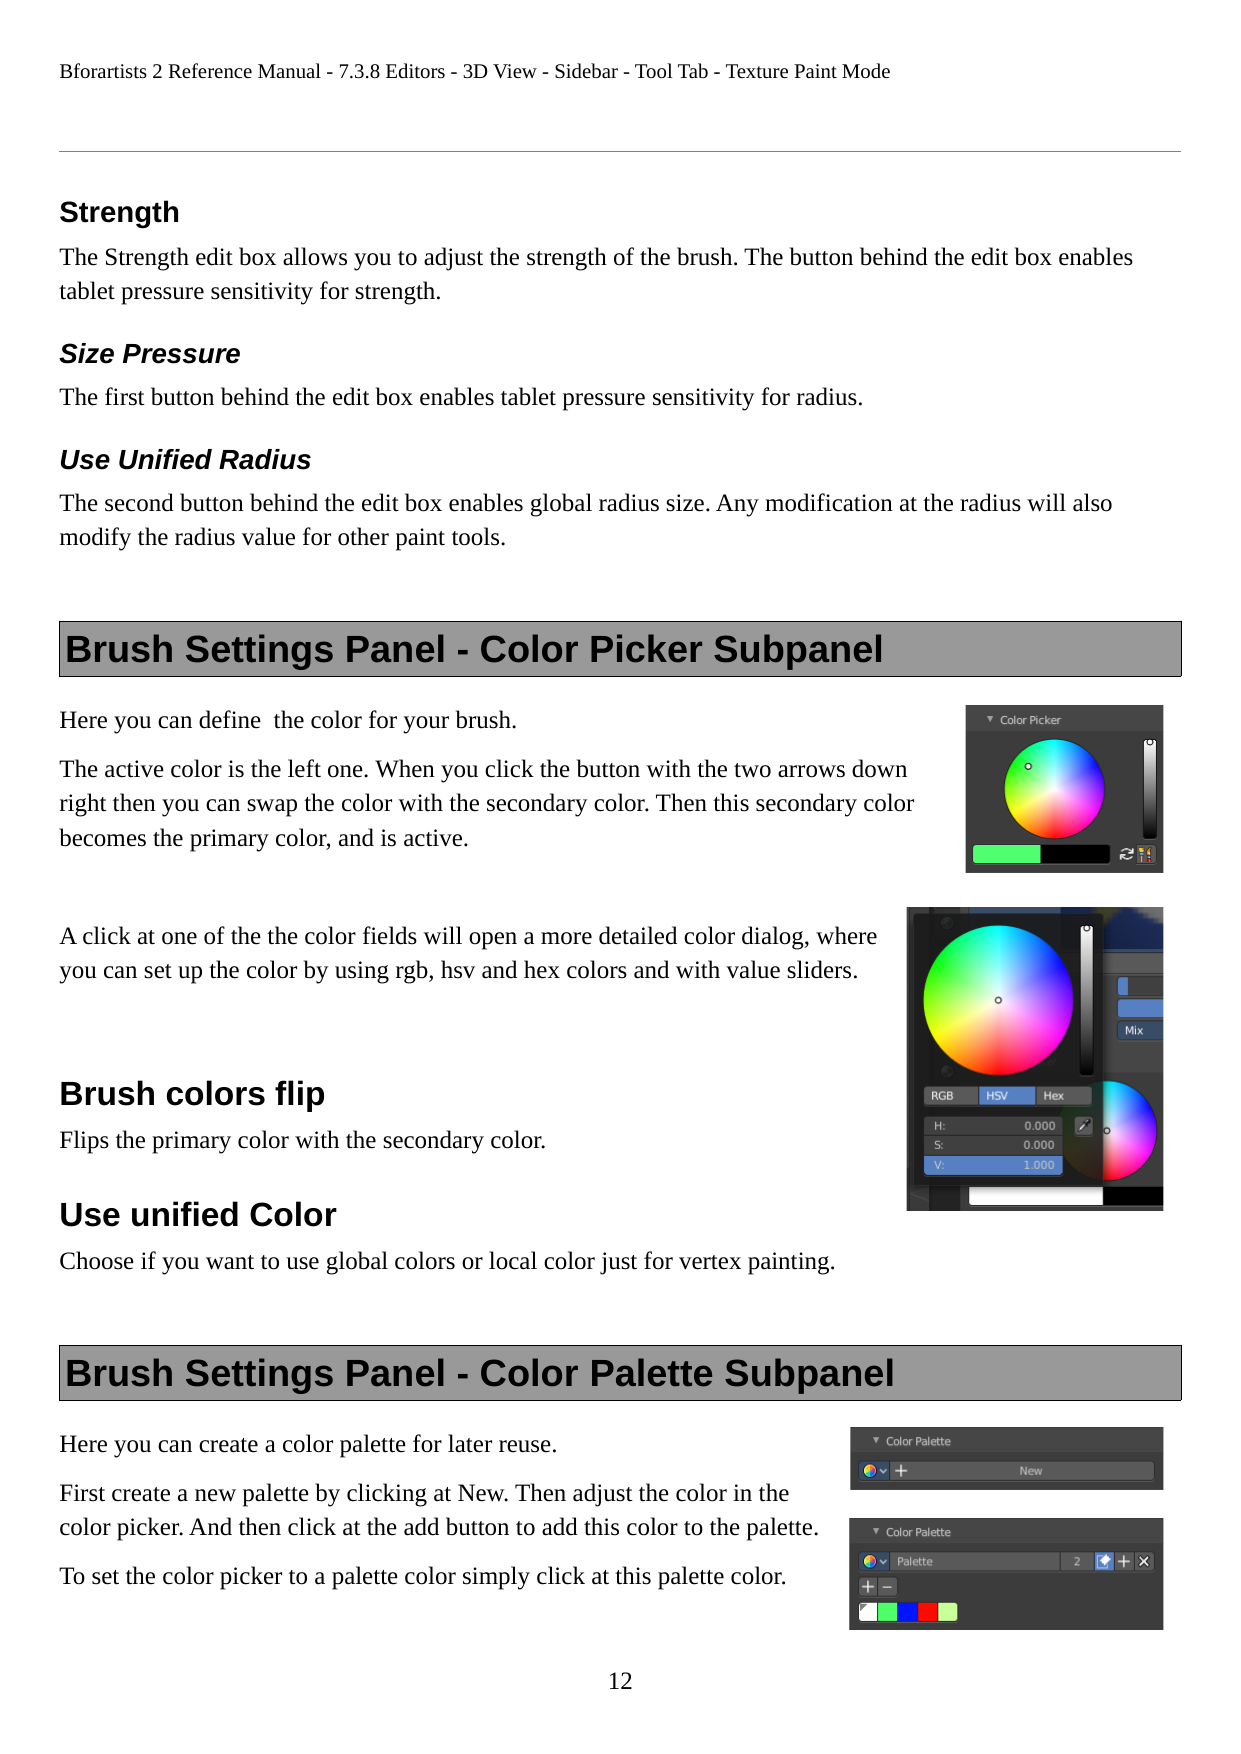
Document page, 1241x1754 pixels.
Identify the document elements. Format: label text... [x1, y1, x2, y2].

text The Strength edit box allows you to adjust the strength of the brush. The button behind the edit box enables tablet pressure sensitivity for strength. [59, 242, 1181, 305]
picture [965, 705, 1164, 873]
subtitle Strength [59, 195, 1181, 229]
text Flips the primary color with the secondary color. [59, 1125, 906, 1154]
table_header Brush Settings Panel - Color Palette Subpanel [60, 1346, 1181, 1400]
text Choose if you want to use global colors or local color just for vertex painting. [59, 1246, 1181, 1275]
text First create a new palette by clicking at New. Then adjust the color in the color picker. And then click at the add button to add this color to the palette. [59, 1478, 1181, 1541]
table_header Brush Settings Panel - Color Picker Subpanel [60, 622, 1181, 676]
subtitle Brush colors flip [59, 1074, 906, 1113]
text The second button behind the edit box enables global radius size. Any modification at the radius will also modify the radius value for other paint tools. [59, 488, 1181, 551]
text The first button behind the edit box enables tablet pressure sensitivity for radius. [59, 382, 1181, 411]
text The active color is the left one. When you click the button with the two arrows down right then you can swap the color with the secondary color. Then this secondary color becomes the primary color, and is active. [59, 754, 965, 851]
subtitle Use Unified Radius [59, 444, 1181, 476]
picture [849, 1518, 1164, 1630]
subtitle [1164, 1074, 1181, 1113]
picture [850, 1427, 1164, 1490]
text A click at one of the the color fields will open a more detailed color dialog, where you can set up the color by using rgb, hsv and hex colors and with value sliders. [59, 921, 906, 984]
text Here you can create a color palette for later reuse. [59, 1429, 850, 1457]
picture [906, 907, 1164, 1211]
subtitle Size Pressure [59, 338, 1181, 369]
subtitle Use unified Color [59, 1195, 1181, 1234]
text To set the color picker to a palette color simply click at this palette color. [59, 1561, 849, 1590]
text Here you can define the color for your brush. [59, 705, 965, 733]
